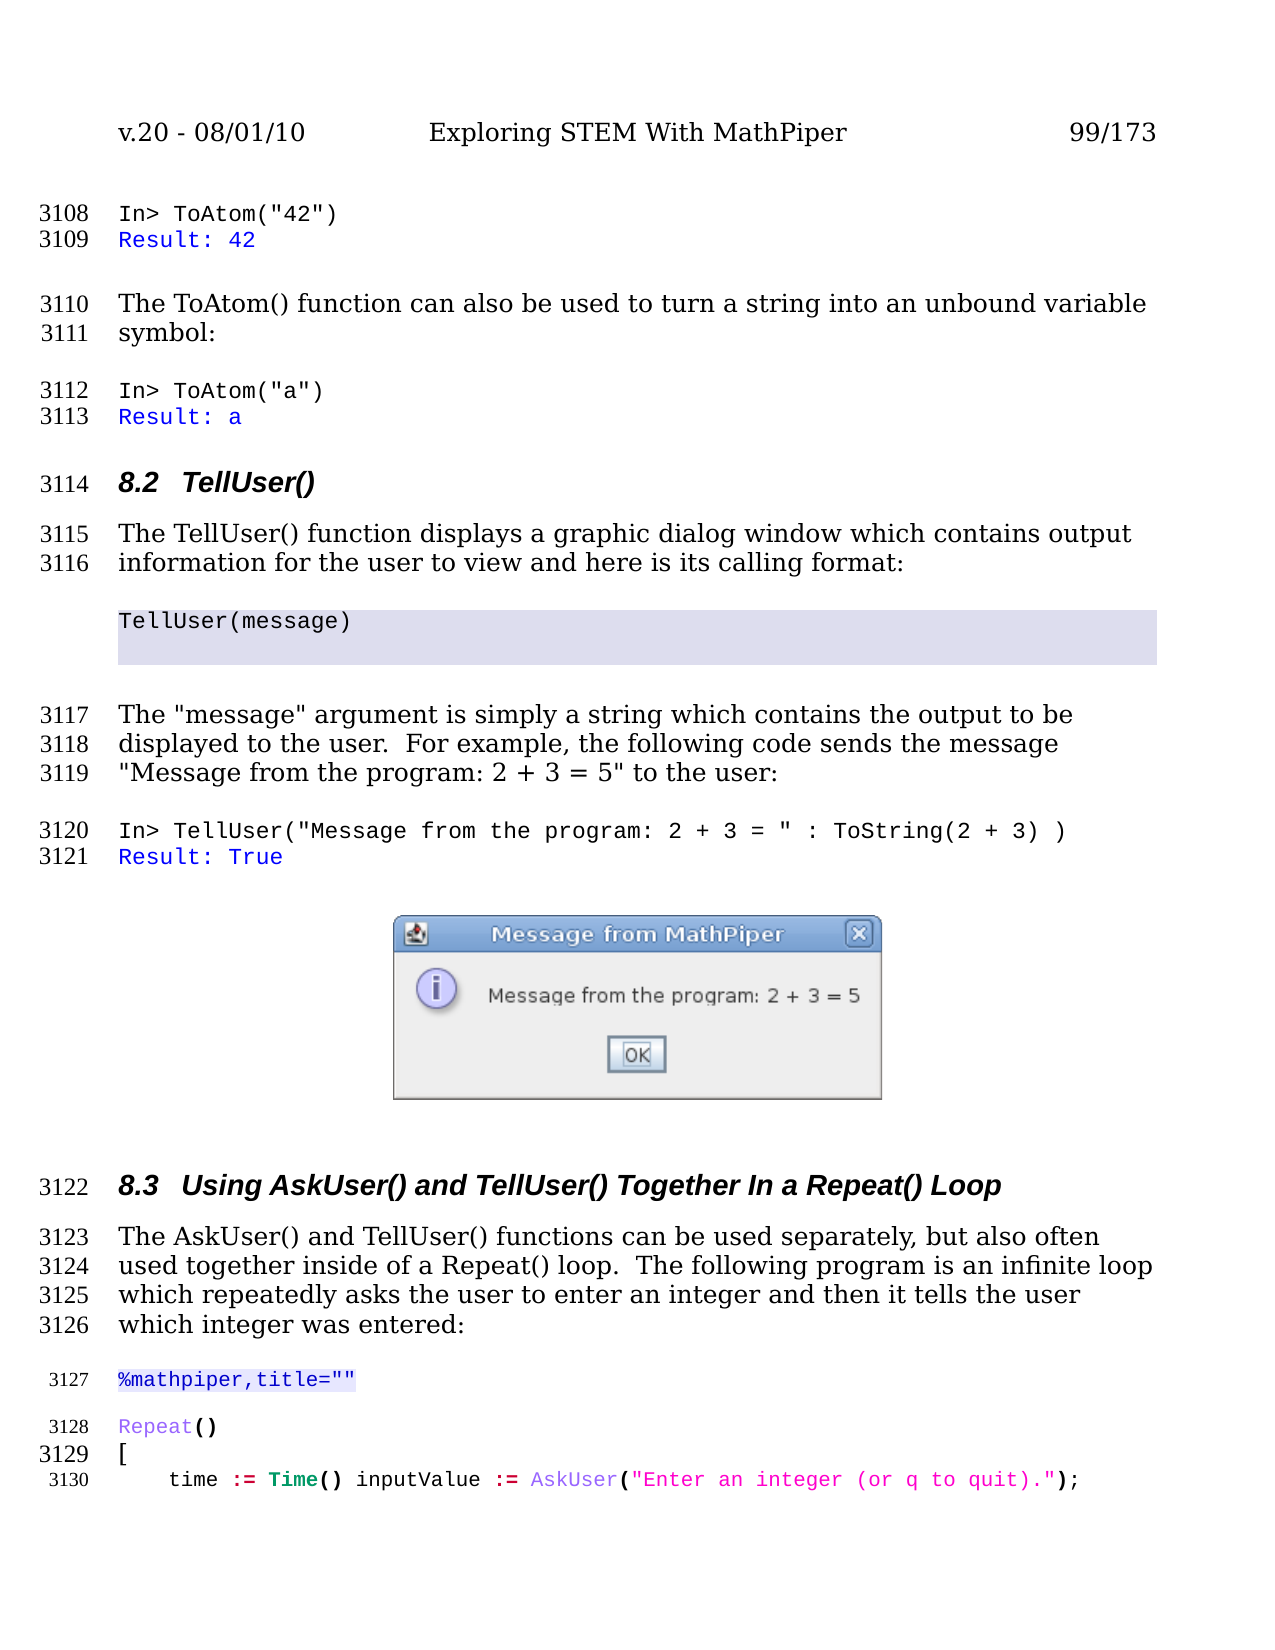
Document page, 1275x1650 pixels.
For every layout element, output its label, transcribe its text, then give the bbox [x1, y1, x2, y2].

text The TellUser() function displays a graphic dialog window which contains output information for the user to view and here is its calling format: [118, 519, 1157, 577]
subtitle Using AskUser() and TellUser() Together In a Repeat() Loop [118, 1168, 1157, 1201]
text The "message" argument is simply a string which contains the output to be displayed to the user. For example, the following code sends the message "Message from the program: 2 + 3 = 5" to the user: [118, 700, 1157, 787]
text In> ToAtom("a") [118, 380, 1157, 406]
text %mathpiper,title="" [118, 1369, 1157, 1392]
text In> ToAtom("42") [118, 203, 1157, 229]
text Result: 42 [118, 229, 1157, 254]
text The AskUser() and TellUser() functions can be used separately, but also often used together inside of a Repeat() loop. The following program is an infinite loop which repeatedly asks the user to enter an integer and then it tells the user which integer was entered: [118, 1222, 1157, 1339]
text time := Time() inputValue := AskUser("Enter an integer (or q to quit)."); [118, 1469, 1157, 1492]
text The ToAtom() function can also be used to turn a string into an unbound variable symbol: [118, 289, 1157, 348]
text Result: a [118, 406, 1157, 432]
text [ [118, 1440, 1157, 1469]
text Result: True [118, 845, 1157, 871]
text Repeat() [118, 1416, 1157, 1440]
table_header TellUser(message) [118, 610, 1157, 665]
subtitle TellUser() [118, 465, 1157, 498]
picture [393, 915, 883, 1100]
text In> TellUser("Message from the program: 2 + 3 = " : ToString(2 + 3) ) [118, 819, 1157, 845]
